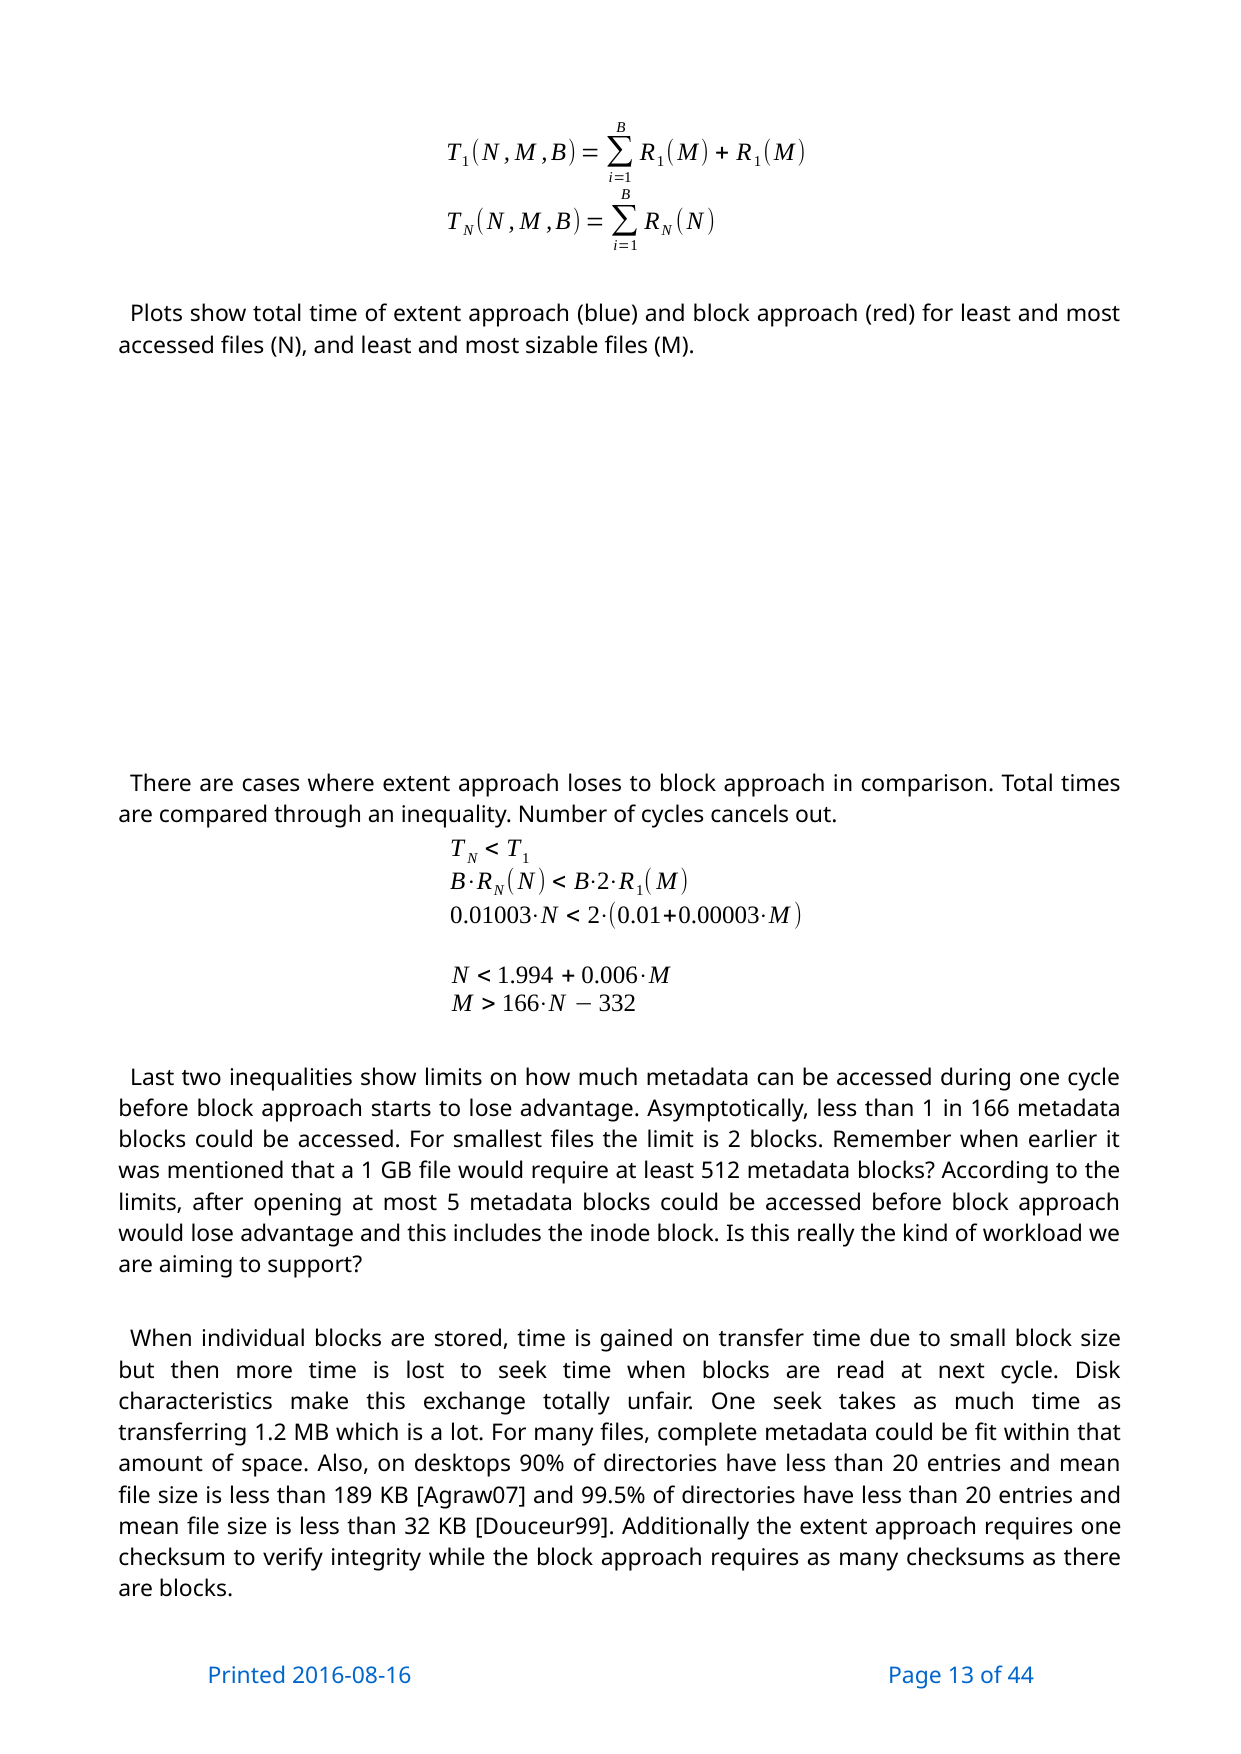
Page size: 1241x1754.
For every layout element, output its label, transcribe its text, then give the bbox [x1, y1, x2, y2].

text Last two inequalities show limits on how much metadata can be accessed during one cycle before block approach starts to lose advantage. Asymptotically, less than 1 in 166 metadata blocks could be accessed. For smallest files the limit is 2 blocks. Remember when earlier it was mentioned that a 1 GB file would require at least 512 metadata blocks? According to the limits, after opening at most 5 metadata blocks could be accessed before block approach would lose advantage and this includes the inode block. Is this really the kind of workload we are aiming to support? [118, 1060, 1122, 1279]
text There are cases where extent approach loses to block approach in comparison. Total times are compared through an inequality. Number of cycles cancels out. [118, 766, 1122, 829]
text Plots show total time of extent approach (blue) and block approach (red) for least and most accessed files (N), and least and most sizable files (M). [118, 297, 1122, 360]
text When individual blocks are stored, time is gained on transfer time due to small block size but then more time is lost to seek time when blocks are read at next cycle. Disk characteristics make this exchange totally unfair. One seek takes as much time as transferring 1.2 MB which is a lot. For many files, complete metadata could be fit within that amount of space. Also, on desktops 90% of directories have less than 20 entries and mean file size is less than 189 KB [Agraw07] and 99.5% of directories have less than 20 entries and mean file size is less than 32 KB [Douceur99]. Additionally the extent approach requires one checksum to verify integrity while the block approach requires as many checksums as there are blocks. [118, 1322, 1122, 1603]
